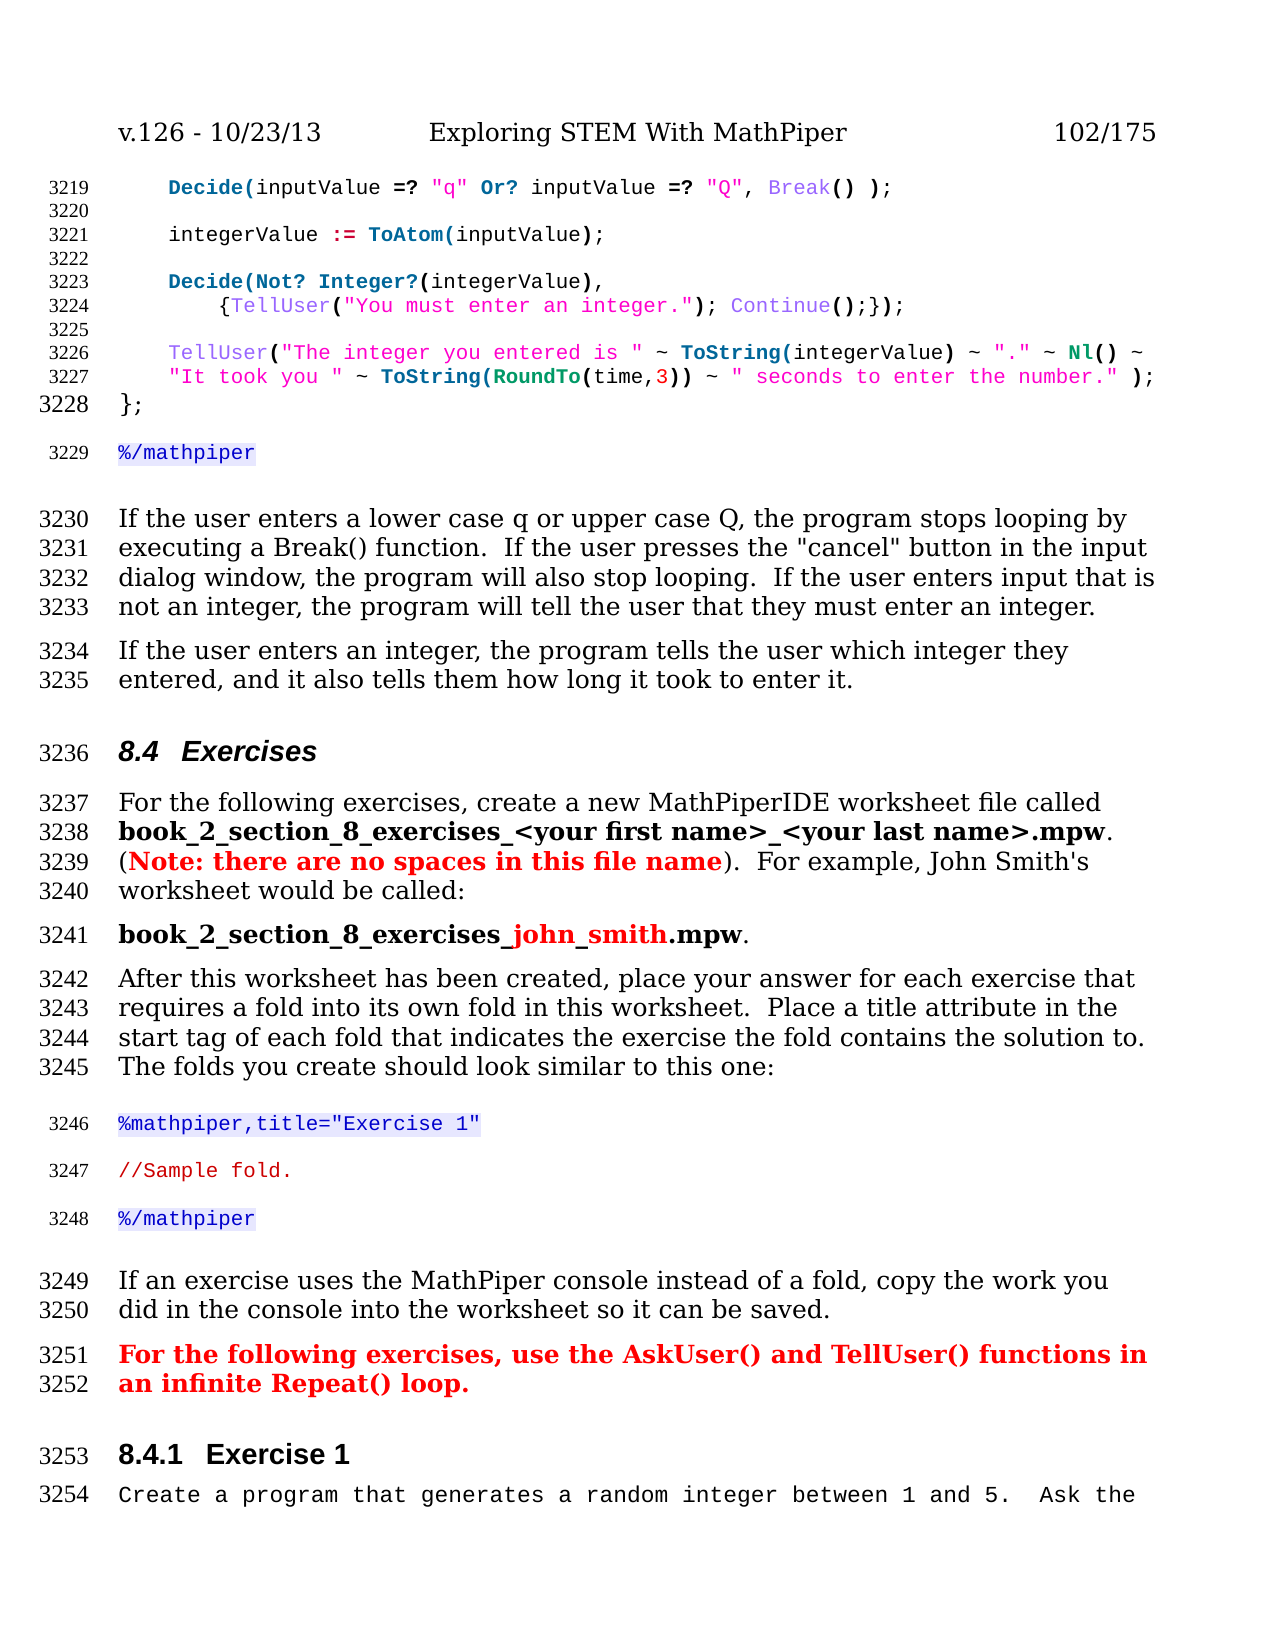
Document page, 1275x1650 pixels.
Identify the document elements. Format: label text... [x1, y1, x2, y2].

subtitle Exercises [118, 733, 1157, 767]
text After this worksheet has been created, place your answer for each exercise that requires a fold into its own fold in this worksheet. Place a title attribute in the start tag of each fold that indicates the exercise the fold contains the solution to. The folds you create should look similar to this one: [118, 964, 1157, 1081]
text }; [118, 389, 1157, 419]
text If the user enters an integer, the program tells the user which integer they entered, and it also tells them how long it took to enter it. [118, 636, 1157, 694]
text "It took you " ~ ToString(RoundTo(time,3)) ~ " seconds to enter the number." ); [118, 366, 1157, 389]
subtitle Exercise 1 [118, 1437, 1157, 1471]
text {TellUser("You must enter an integer."); Continue();}); [118, 295, 1157, 319]
text %/mathpiper [118, 1208, 1157, 1231]
text Decide(inputValue =? "q" Or? inputValue =? "Q", Break() ); [118, 177, 1157, 200]
text Decide(Not? Integer?(integerValue), [118, 271, 1157, 295]
text integerValue := ToAtom(inputValue); [118, 224, 1157, 248]
text %mathpiper,title="Exercise 1" [118, 1113, 1157, 1137]
text %/mathpiper [118, 442, 1157, 466]
text If an exercise uses the MathPiper console instead of a fold, copy the work you did in the console into the worksheet so it can be saved. [118, 1266, 1157, 1324]
text For the following exercises, create a new MathPiperIDE worksheet file called book_2_section_8_exercises_<your first name>_<your last name>.mpw. (Note: there are no spaces in this file name). For example, John Smith's worksheet would be called: [118, 788, 1157, 905]
text //Sample fold. [118, 1160, 1157, 1184]
text book_2_section_8_exercises_john_smith.mpw. [118, 920, 1157, 949]
text If the user enters a lower case q or upper case Q, the program stops looping by executing a Break() function. If the user presses the "cancel" button in the input dialog window, the program will also stop looping. If the user enters input that is not an integer, the program will tell the user that they must enter an integer. [118, 504, 1157, 621]
text TellUser("The integer you entered is " ~ ToString(integerValue) ~ "." ~ Nl() ~ [118, 342, 1157, 366]
text For the following exercises, use the AskUser() and TellUser() functions in an infinite Repeat() loop. [118, 1339, 1157, 1398]
text Create a program that generates a random integer between 1 and 5. Ask the [118, 1483, 1157, 1509]
